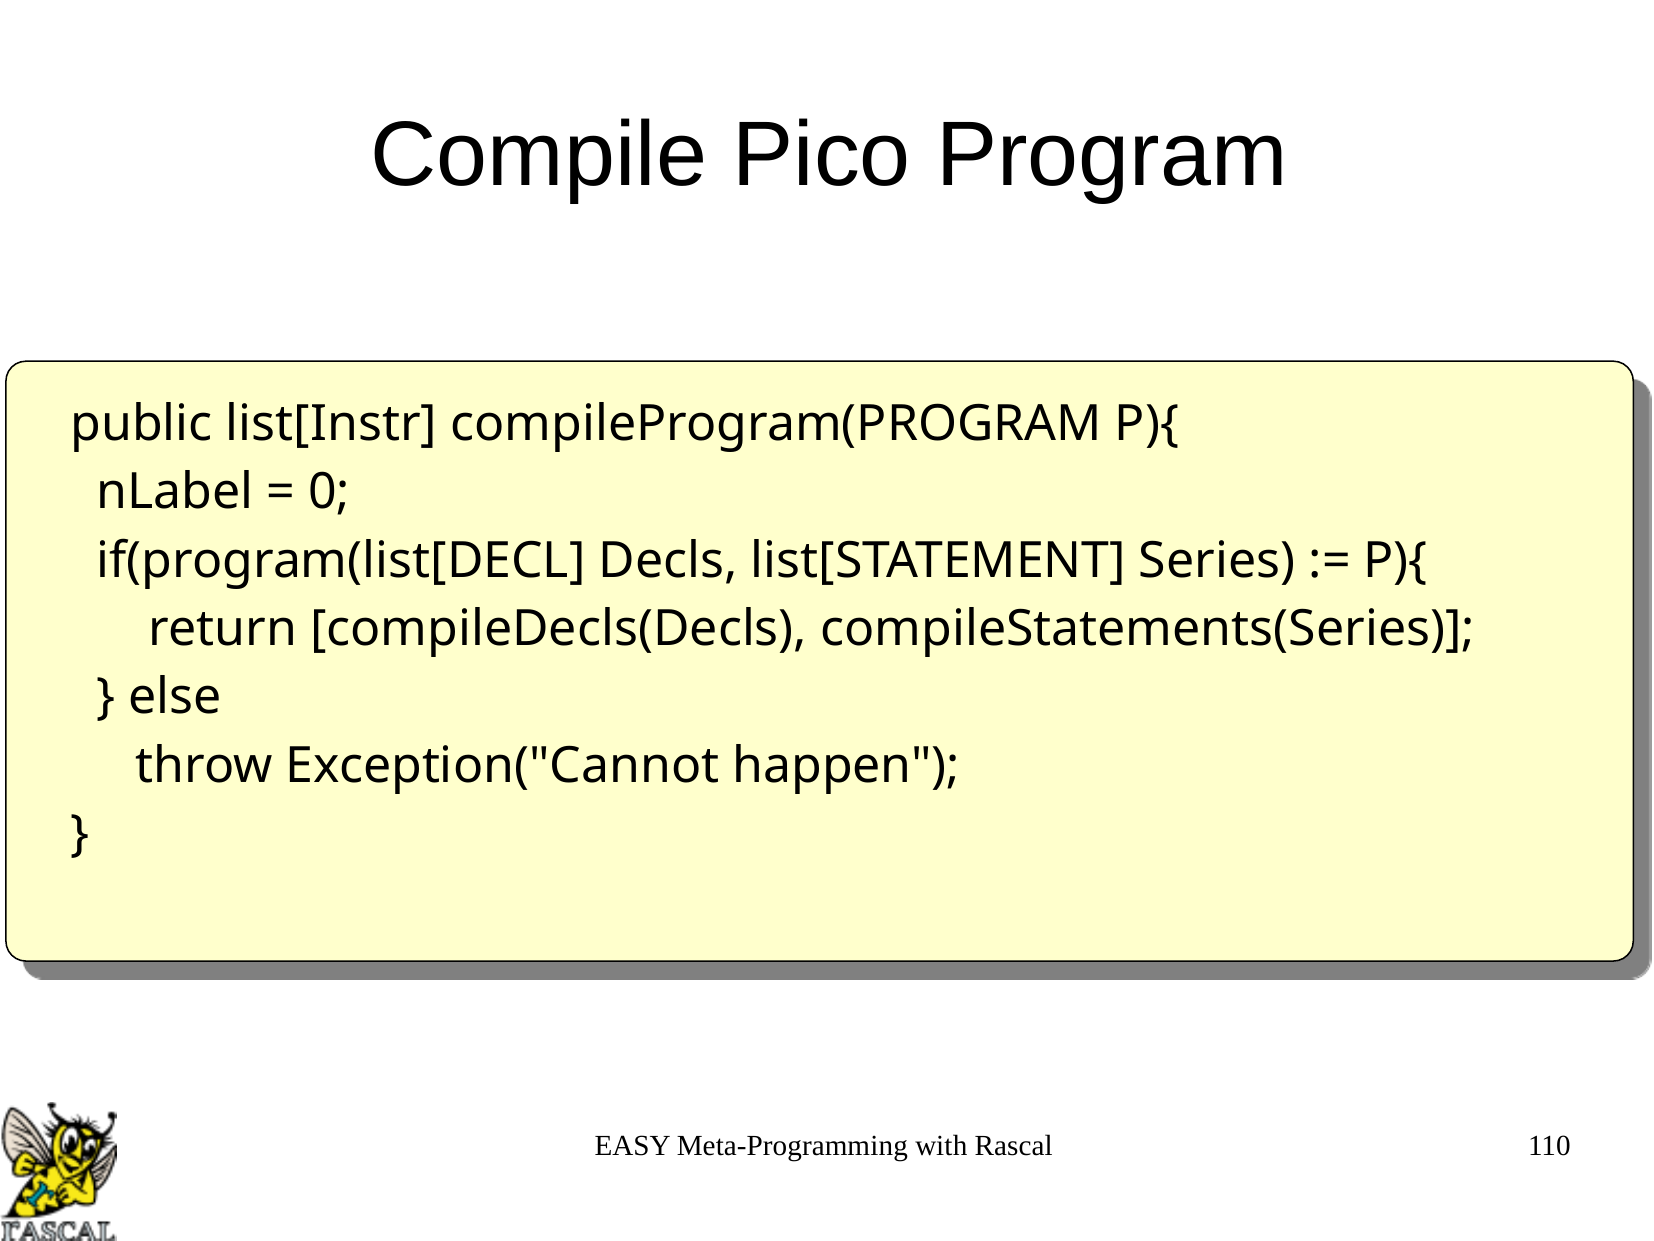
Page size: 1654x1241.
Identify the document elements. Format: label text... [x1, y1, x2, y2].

text_box public list[Instr] compileProgram(PROGRAM P){ nLabel = 0; if(program(list[DECL] Decls, list[STATEMENT] Series) := P){ return [compileDecls(Decls), compileStatements(Series)]; } else throw Exception("Cannot happen"); } [3, 379, 1577, 882]
picture [0, 1102, 117, 1241]
text_box [5, 361, 1634, 962]
title Compile Pico Program [85, 62, 1575, 245]
